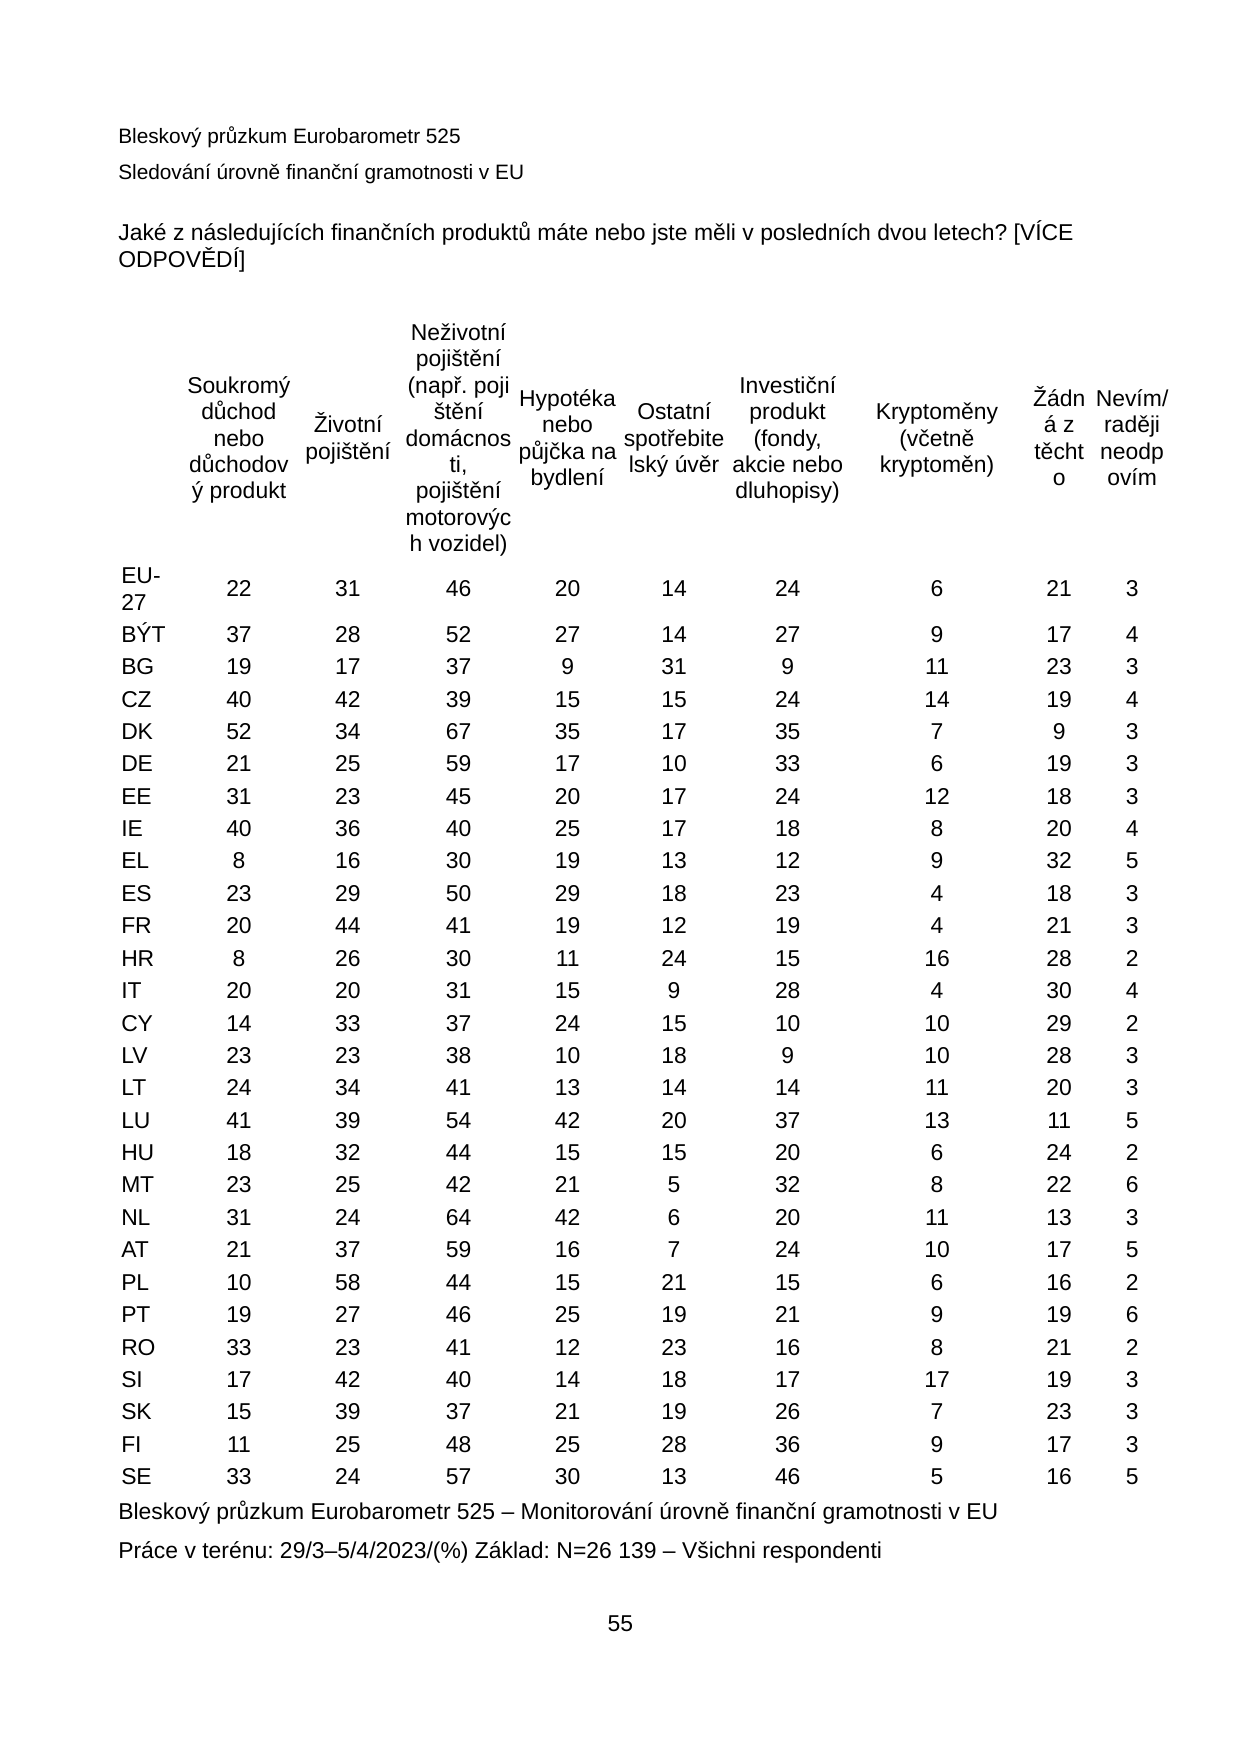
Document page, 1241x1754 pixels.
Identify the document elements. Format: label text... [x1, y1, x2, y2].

table_cell 28 [1027, 1039, 1091, 1071]
table_cell 28 [620, 1428, 728, 1460]
table_cell 2 [1091, 1330, 1173, 1363]
table_cell 31 [183, 780, 294, 812]
table_cell 21 [728, 1298, 847, 1330]
table_header Soukromý důchod nebo důchodový produkt [183, 316, 294, 559]
table_cell 23 [1027, 650, 1091, 682]
table_cell 4 [847, 974, 1027, 1006]
table_cell 21 [620, 1266, 728, 1298]
table_cell 54 [401, 1104, 515, 1136]
table_cell 11 [515, 942, 619, 974]
table_cell 20 [1027, 1071, 1091, 1104]
table_cell 15 [620, 683, 728, 715]
table_cell IT [118, 974, 183, 1006]
table_cell 29 [515, 877, 619, 909]
table_cell 7 [847, 1395, 1027, 1428]
table_cell 17 [1027, 1233, 1091, 1266]
table_cell 13 [515, 1071, 619, 1104]
table_cell 2 [1091, 1266, 1173, 1298]
table_cell SI [118, 1363, 183, 1395]
table_cell 59 [401, 747, 515, 780]
table_cell 37 [401, 1006, 515, 1039]
table_cell NL [118, 1201, 183, 1233]
table_cell 12 [847, 780, 1027, 812]
table_header Investiční produkt (fondy, akcie nebo dluhopisy) [728, 316, 847, 559]
table_cell 23 [294, 1330, 401, 1363]
table_cell 13 [847, 1104, 1027, 1136]
table_header [118, 316, 183, 559]
table_cell 18 [1027, 780, 1091, 812]
table_cell 11 [847, 1071, 1027, 1104]
table_cell 5 [1091, 845, 1173, 877]
table_cell 20 [620, 1104, 728, 1136]
table_cell 20 [515, 559, 619, 618]
table_cell 18 [620, 1039, 728, 1071]
table_cell 3 [1091, 650, 1173, 682]
table_cell 15 [728, 942, 847, 974]
table_header Ostatní spotřebitelský úvěr [620, 316, 728, 559]
table_cell 64 [401, 1201, 515, 1233]
table_cell 39 [294, 1104, 401, 1136]
table_cell 44 [401, 1136, 515, 1168]
table_cell 25 [294, 1169, 401, 1201]
table_cell EU-27 [118, 559, 183, 618]
table_cell 10 [515, 1039, 619, 1071]
table_cell 31 [183, 1201, 294, 1233]
table_cell 24 [728, 1233, 847, 1266]
table_cell 23 [620, 1330, 728, 1363]
table_cell 21 [183, 747, 294, 780]
table_cell 15 [515, 974, 619, 1006]
table_cell 22 [1027, 1169, 1091, 1201]
table_cell 52 [401, 618, 515, 650]
table_cell 8 [847, 1330, 1027, 1363]
table_cell 20 [728, 1136, 847, 1168]
table_cell 20 [1027, 812, 1091, 844]
table_cell 3 [1091, 1363, 1173, 1395]
table_cell 59 [401, 1233, 515, 1266]
text Bleskový průzkum Eurobarometr 525 – Monitorování úrovně finanční gramotnosti v EU [118, 1498, 1122, 1525]
table_header Nevím/raději neodpovím [1091, 316, 1173, 559]
text Práce v terénu: 29/3–5/4/2023/(%) Základ: N=26 139 – Všichni respondenti [118, 1537, 1122, 1563]
table_cell 52 [183, 715, 294, 747]
table_cell 9 [728, 650, 847, 682]
table_cell 2 [1091, 942, 1173, 974]
table_cell 28 [1027, 942, 1091, 974]
table_cell 42 [294, 683, 401, 715]
table_cell 6 [847, 1136, 1027, 1168]
table_cell 5 [1091, 1104, 1173, 1136]
table_header Neživotní pojištění (např. pojištění domácnosti, pojištění motorových vozidel) [401, 316, 515, 559]
table_cell 40 [183, 812, 294, 844]
table_cell 34 [294, 1071, 401, 1104]
table_cell 3 [1091, 877, 1173, 909]
table_cell 2 [1091, 1006, 1173, 1039]
table_cell 9 [847, 1298, 1027, 1330]
table_cell 15 [515, 1136, 619, 1168]
table_cell 17 [515, 747, 619, 780]
table_cell 5 [847, 1460, 1027, 1492]
table_cell 23 [183, 1039, 294, 1071]
table_cell MT [118, 1169, 183, 1201]
table_cell 30 [1027, 974, 1091, 1006]
table_cell 24 [294, 1201, 401, 1233]
table_cell 31 [294, 559, 401, 618]
table_cell DK [118, 715, 183, 747]
table_cell PT [118, 1298, 183, 1330]
table_cell 32 [728, 1169, 847, 1201]
table_cell 28 [294, 618, 401, 650]
table_cell 18 [620, 877, 728, 909]
table_cell 16 [294, 845, 401, 877]
table_cell 9 [515, 650, 619, 682]
table_cell 17 [294, 650, 401, 682]
table_cell 10 [728, 1006, 847, 1039]
table_cell 24 [1027, 1136, 1091, 1168]
table_cell 11 [183, 1428, 294, 1460]
table_cell 26 [294, 942, 401, 974]
table_cell 22 [183, 559, 294, 618]
table_cell ES [118, 877, 183, 909]
table_cell IE [118, 812, 183, 844]
table_cell 36 [294, 812, 401, 844]
table_cell 16 [728, 1330, 847, 1363]
table_cell 23 [183, 877, 294, 909]
table_cell 27 [515, 618, 619, 650]
table_cell 8 [847, 1169, 1027, 1201]
table_cell 37 [401, 1395, 515, 1428]
table_cell 9 [620, 974, 728, 1006]
table_cell 17 [1027, 1428, 1091, 1460]
table_cell SK [118, 1395, 183, 1428]
table_cell 3 [1091, 1395, 1173, 1428]
table_cell 23 [728, 877, 847, 909]
table_cell 4 [1091, 812, 1173, 844]
table_cell 17 [620, 780, 728, 812]
table_cell 6 [620, 1201, 728, 1233]
table_cell 14 [728, 1071, 847, 1104]
table_cell 3 [1091, 1201, 1173, 1233]
table_cell 5 [1091, 1233, 1173, 1266]
table_cell 12 [620, 909, 728, 942]
table_cell 18 [728, 812, 847, 844]
table_cell 10 [847, 1006, 1027, 1039]
table_cell 13 [1027, 1201, 1091, 1233]
table_cell 6 [847, 1266, 1027, 1298]
table_cell 33 [294, 1006, 401, 1039]
table_cell LT [118, 1071, 183, 1104]
table_cell 14 [515, 1363, 619, 1395]
table_cell 15 [183, 1395, 294, 1428]
table_cell 4 [847, 909, 1027, 942]
table_cell 3 [1091, 559, 1173, 618]
table_cell 57 [401, 1460, 515, 1492]
table_cell 15 [515, 1266, 619, 1298]
table_cell 29 [294, 877, 401, 909]
table_cell 25 [515, 1428, 619, 1460]
table_cell 3 [1091, 1428, 1173, 1460]
table_cell 13 [620, 1460, 728, 1492]
table_cell 21 [183, 1233, 294, 1266]
table_cell 3 [1091, 1071, 1173, 1104]
table_cell 4 [1091, 683, 1173, 715]
table_cell 23 [294, 780, 401, 812]
table_cell FR [118, 909, 183, 942]
table_cell 4 [1091, 974, 1173, 1006]
table_cell 19 [1027, 1298, 1091, 1330]
table_cell 36 [728, 1428, 847, 1460]
table_cell 44 [401, 1266, 515, 1298]
table_cell 26 [728, 1395, 847, 1428]
table_cell 20 [183, 974, 294, 1006]
table_cell 16 [1027, 1266, 1091, 1298]
table_cell 41 [401, 1330, 515, 1363]
table_cell 25 [294, 1428, 401, 1460]
table_cell 34 [294, 715, 401, 747]
table_cell 19 [183, 650, 294, 682]
table_cell 21 [1027, 559, 1091, 618]
table_cell 8 [183, 845, 294, 877]
table_cell 32 [294, 1136, 401, 1168]
table_cell 5 [1091, 1460, 1173, 1492]
table_cell 38 [401, 1039, 515, 1071]
table_cell 50 [401, 877, 515, 909]
table_header Kryptoměny (včetně kryptoměn) [847, 316, 1027, 559]
table_cell 10 [183, 1266, 294, 1298]
table_cell 9 [1027, 715, 1091, 747]
table_cell 28 [728, 974, 847, 1006]
table_cell 24 [728, 683, 847, 715]
table_cell 16 [1027, 1460, 1091, 1492]
table_cell RO [118, 1330, 183, 1363]
table_cell 17 [183, 1363, 294, 1395]
table_cell 35 [515, 715, 619, 747]
table_cell 40 [183, 683, 294, 715]
table_cell 19 [620, 1298, 728, 1330]
table_cell 46 [401, 1298, 515, 1330]
table_cell 7 [620, 1233, 728, 1266]
table_cell 14 [620, 559, 728, 618]
table_cell 42 [515, 1104, 619, 1136]
table_cell 24 [515, 1006, 619, 1039]
table_cell 10 [847, 1233, 1027, 1266]
table_cell 25 [294, 747, 401, 780]
table_cell 25 [515, 1298, 619, 1330]
table_cell 41 [401, 909, 515, 942]
table_cell 15 [620, 1006, 728, 1039]
table_cell 17 [847, 1363, 1027, 1395]
table_cell DE [118, 747, 183, 780]
table_cell 67 [401, 715, 515, 747]
table_cell EE [118, 780, 183, 812]
table_cell 29 [1027, 1006, 1091, 1039]
table_cell 16 [515, 1233, 619, 1266]
table_cell 20 [515, 780, 619, 812]
table_cell 39 [401, 683, 515, 715]
table_cell 31 [620, 650, 728, 682]
table_cell 3 [1091, 747, 1173, 780]
table_cell 19 [183, 1298, 294, 1330]
table_cell 40 [401, 812, 515, 844]
table_cell 14 [620, 1071, 728, 1104]
table_cell 19 [1027, 1363, 1091, 1395]
table_cell 14 [620, 618, 728, 650]
table_cell 37 [728, 1104, 847, 1136]
table_cell 17 [620, 812, 728, 844]
table_cell 33 [183, 1330, 294, 1363]
table_cell 19 [515, 909, 619, 942]
table_cell 21 [515, 1169, 619, 1201]
table_cell 42 [294, 1363, 401, 1395]
table_cell 3 [1091, 1039, 1173, 1071]
table_cell 24 [728, 780, 847, 812]
table_cell 42 [401, 1169, 515, 1201]
table_cell 46 [401, 559, 515, 618]
table_cell 37 [294, 1233, 401, 1266]
table_cell SE [118, 1460, 183, 1492]
table_cell LV [118, 1039, 183, 1071]
table_cell 19 [1027, 683, 1091, 715]
table_cell 23 [1027, 1395, 1091, 1428]
table_cell 37 [183, 618, 294, 650]
table_cell 3 [1091, 909, 1173, 942]
table_cell 10 [847, 1039, 1027, 1071]
table_cell 3 [1091, 780, 1173, 812]
table_cell 14 [847, 683, 1027, 715]
table_cell 19 [1027, 747, 1091, 780]
table_cell 24 [183, 1071, 294, 1104]
table_cell 42 [515, 1201, 619, 1233]
table_cell 19 [620, 1395, 728, 1428]
table_cell 9 [847, 845, 1027, 877]
table_cell 30 [515, 1460, 619, 1492]
table_cell 6 [847, 559, 1027, 618]
table_cell 8 [183, 942, 294, 974]
table_cell 6 [847, 747, 1027, 780]
table_cell 41 [401, 1071, 515, 1104]
table_cell 24 [728, 559, 847, 618]
table_cell 15 [515, 683, 619, 715]
table_cell 58 [294, 1266, 401, 1298]
table_cell 21 [1027, 909, 1091, 942]
table_header Životní pojištění [294, 316, 401, 559]
table_cell CZ [118, 683, 183, 715]
table_cell 48 [401, 1428, 515, 1460]
table_cell 14 [183, 1006, 294, 1039]
table_cell 5 [620, 1169, 728, 1201]
table_cell 21 [515, 1395, 619, 1428]
table_header Žádná z těchto [1027, 316, 1091, 559]
table_cell 25 [515, 812, 619, 844]
table_cell 33 [728, 747, 847, 780]
table_cell 20 [183, 909, 294, 942]
table_cell 8 [847, 812, 1027, 844]
table_cell 17 [1027, 618, 1091, 650]
table_cell 23 [183, 1169, 294, 1201]
table_cell 9 [728, 1039, 847, 1071]
table_cell 3 [1091, 715, 1173, 747]
table_cell 16 [847, 942, 1027, 974]
table_cell 18 [620, 1363, 728, 1395]
table_cell 17 [728, 1363, 847, 1395]
table_cell HR [118, 942, 183, 974]
table_cell 30 [401, 845, 515, 877]
table_cell CY [118, 1006, 183, 1039]
table_cell 13 [620, 845, 728, 877]
table_cell 19 [728, 909, 847, 942]
table_cell PL [118, 1266, 183, 1298]
table_cell 27 [728, 618, 847, 650]
table_cell 31 [401, 974, 515, 1006]
table_cell 20 [294, 974, 401, 1006]
table_cell 33 [183, 1460, 294, 1492]
text Jaké z následujících finančních produktů máte nebo jste měli v posledních dvou letech? [VÍCE ODPOVĚDÍ] [118, 219, 1122, 272]
table_cell 6 [1091, 1169, 1173, 1201]
table_cell 11 [847, 650, 1027, 682]
table_cell 45 [401, 780, 515, 812]
table_cell 17 [620, 715, 728, 747]
table_cell 2 [1091, 1136, 1173, 1168]
table_cell 10 [620, 747, 728, 780]
table_cell 11 [847, 1201, 1027, 1233]
table_cell 44 [294, 909, 401, 942]
table_cell 23 [294, 1039, 401, 1071]
table_cell 41 [183, 1104, 294, 1136]
table_cell 15 [728, 1266, 847, 1298]
table_cell 21 [1027, 1330, 1091, 1363]
table_cell 9 [847, 1428, 1027, 1460]
table_cell 18 [183, 1136, 294, 1168]
table_cell 46 [728, 1460, 847, 1492]
table_cell 15 [620, 1136, 728, 1168]
table_cell 12 [728, 845, 847, 877]
table_cell BG [118, 650, 183, 682]
table_cell 24 [620, 942, 728, 974]
table_cell 27 [294, 1298, 401, 1330]
table_cell 4 [1091, 618, 1173, 650]
table_header Hypotéka nebo půjčka na bydlení [515, 316, 619, 559]
table_cell 35 [728, 715, 847, 747]
table_cell BÝT [118, 618, 183, 650]
table_cell 4 [847, 877, 1027, 909]
table_cell 30 [401, 942, 515, 974]
table_cell 9 [847, 618, 1027, 650]
table_cell 7 [847, 715, 1027, 747]
table_cell EL [118, 845, 183, 877]
table_cell HU [118, 1136, 183, 1168]
table_cell 11 [1027, 1104, 1091, 1136]
table_cell 40 [401, 1363, 515, 1395]
table_cell 19 [515, 845, 619, 877]
table_cell 6 [1091, 1298, 1173, 1330]
table_cell AT [118, 1233, 183, 1266]
table_cell 39 [294, 1395, 401, 1428]
table_cell 12 [515, 1330, 619, 1363]
table_cell LU [118, 1104, 183, 1136]
table_cell 20 [728, 1201, 847, 1233]
table_cell 24 [294, 1460, 401, 1492]
table_cell 37 [401, 650, 515, 682]
table_cell 32 [1027, 845, 1091, 877]
table_cell 18 [1027, 877, 1091, 909]
table_cell FI [118, 1428, 183, 1460]
